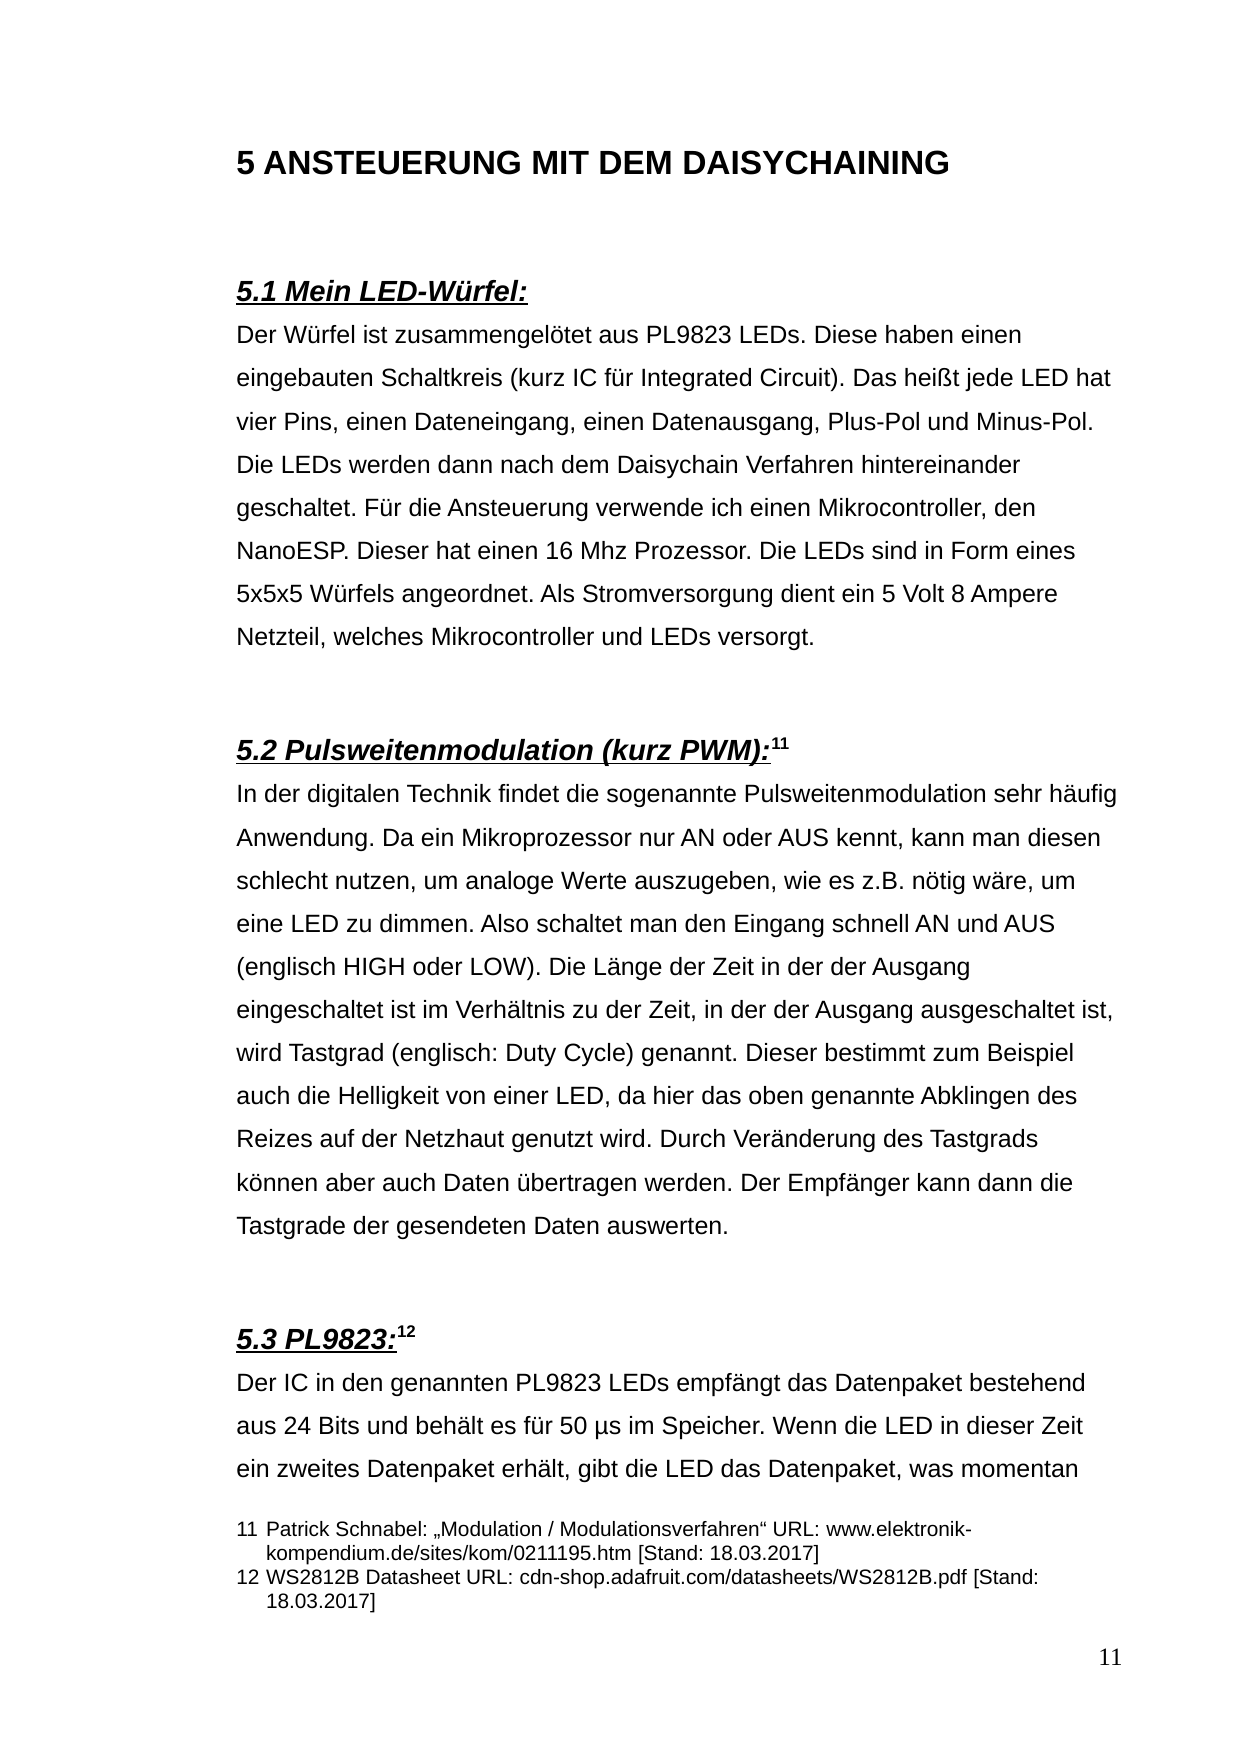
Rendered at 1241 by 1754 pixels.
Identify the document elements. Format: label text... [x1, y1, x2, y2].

subtitle 5.2 Pulsweitenmodulation (kurz PWM): [236, 733, 1122, 767]
subtitle 5.1 Mein LED-Würfel: [236, 274, 1122, 308]
subtitle 5.3 PL9823: [236, 1322, 1122, 1355]
text In der digitalen Technik findet die sogenannte Pulsweitenmodulation sehr häufig Anwendung. Da ein Mikroprozessor nur AN oder AUS kennt, kann man diesen schlecht nutzen, um analoge Werte auszugeben, wie es z.B. nötig wäre, um eine LED zu dimmen. Also schaltet man den Eingang schnell AN und AUS (englisch HIGH oder LOW). Die Länge der Zeit in der der Ausgang eingeschaltet ist im Verhältnis zu der Zeit, in der der Ausgang ausgeschaltet ist, wird Tastgrad (englisch: Duty Cycle) genannt. Dieser bestimmt zum Beispiel auch die Helligkeit von einer LED, da hier das oben genannte Abklingen des Reizes auf der Netzhaut genutzt wird. Durch Veränderung des Tastgrads können aber auch Daten übertragen werden. Der Empfänger kann dann die Tastgrade der gesendeten Daten auswerten. [236, 779, 1122, 1239]
text Patrick Schnabel: „Modulation / Modulationsverfahren“ URL: www.elektronik-kompendium.de/sites/kom/0211195.htm [Stand: 18.03.2017] [236, 1517, 1122, 1565]
subtitle 5 ANSTEUERUNG MIT DEM DAISYCHAINING [236, 143, 1122, 182]
text Der Würfel ist zusammengelötet aus PL9823 LEDs. Diese haben einen eingebauten Schaltkreis (kurz IC für Integrated Circuit). Das heißt jede LED hat vier Pins, einen Dateneingang, einen Datenausgang, Plus-Pol und Minus-Pol. Die LEDs werden dann nach dem Daisychain Verfahren hintereinander geschaltet. Für die Ansteuerung verwende ich einen Mikrocontroller, den NanoESP. Dieser hat einen 16 Mhz Prozessor. Die LEDs sind in Form eines 5x5x5 Würfels angeordnet. Als Stromversorgung dient ein 5 Volt 8 Ampere Netzteil, welches Mikrocontroller und LEDs versorgt. [236, 320, 1122, 651]
text Der IC in den genannten PL9823 LEDs empfängt das Datenpaket bestehend aus 24 Bits und behält es für 50 µs im Speicher. Wenn die LED in dieser Zeit ein zweites Datenpaket erhält, gibt die LED das Datenpaket, was momentan [236, 1368, 1122, 1483]
text WS2812B Datasheet URL: cdn-shop.adafruit.com/datasheets/WS2812B.pdf [Stand: 18.03.2017] [236, 1565, 1122, 1613]
